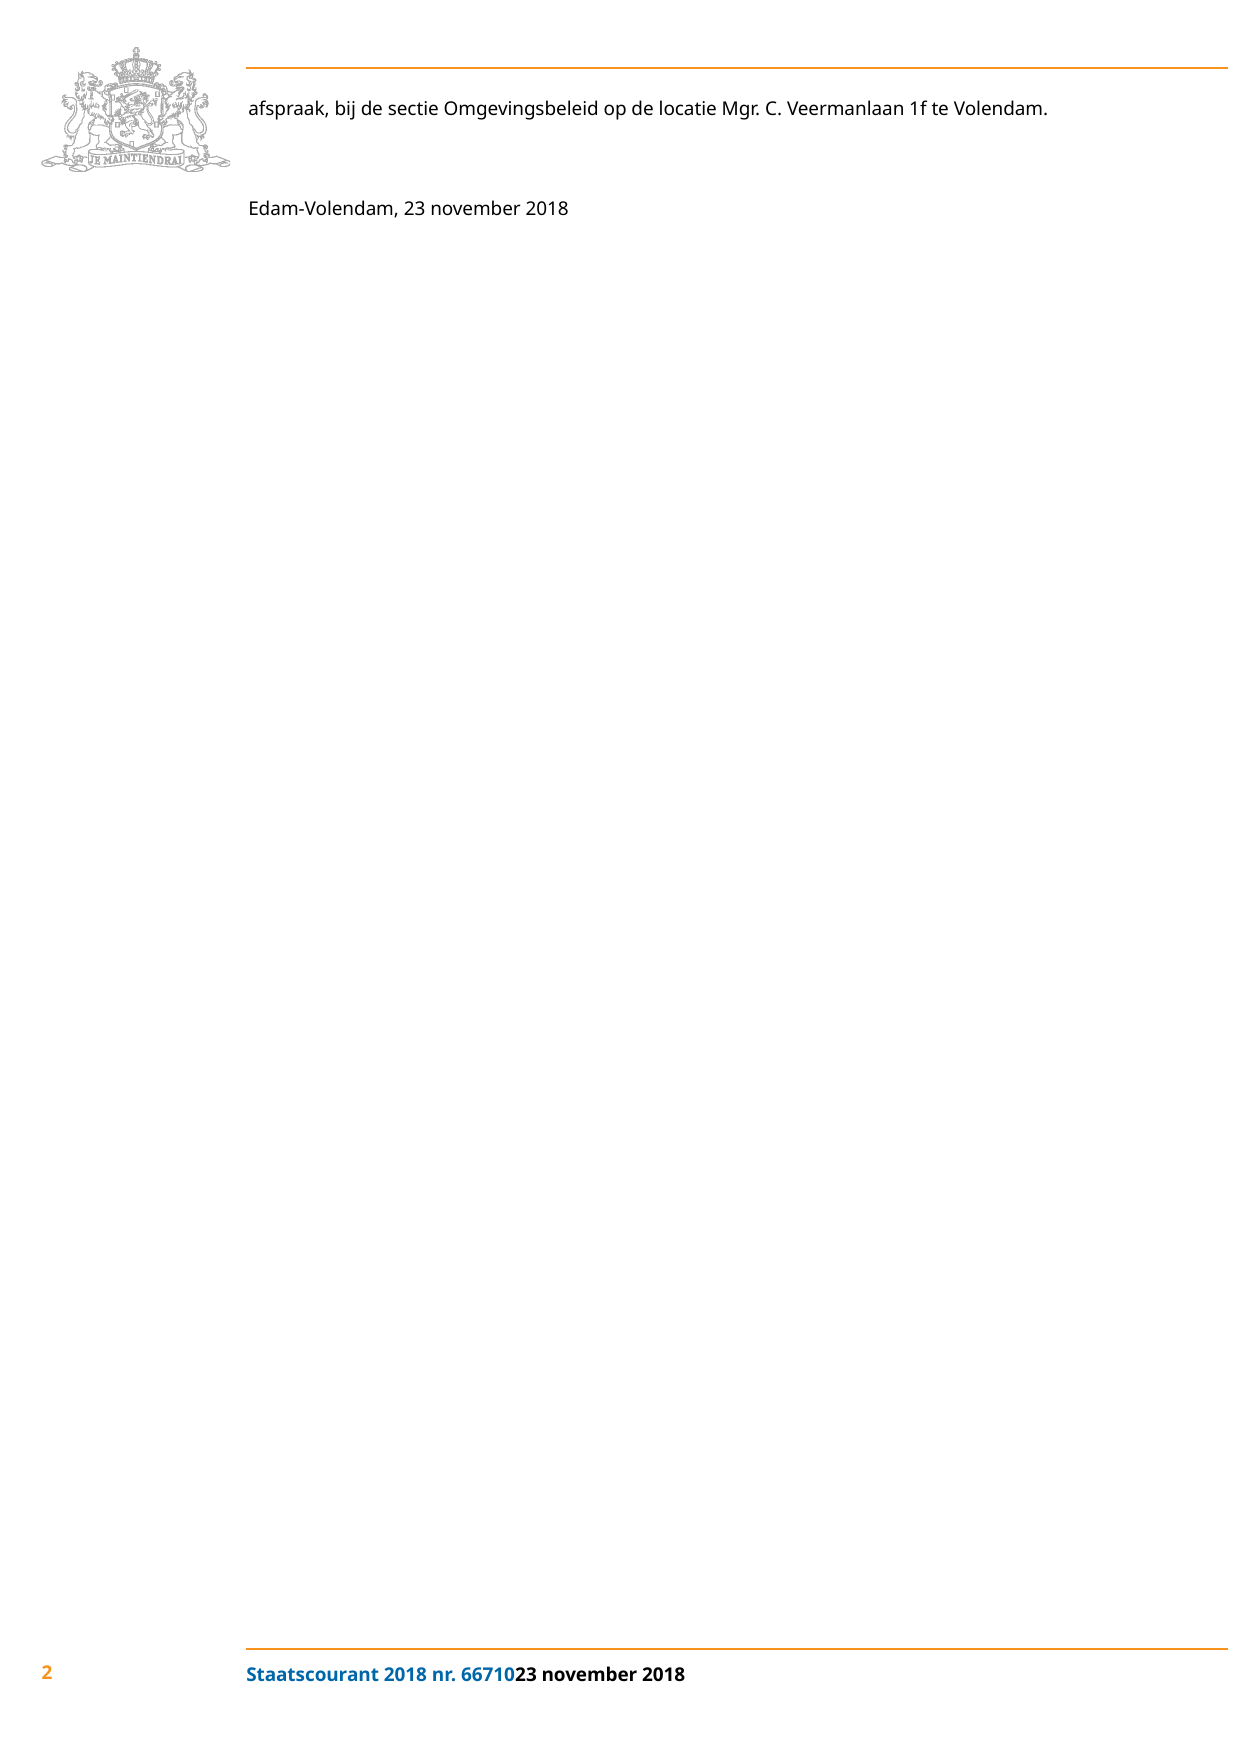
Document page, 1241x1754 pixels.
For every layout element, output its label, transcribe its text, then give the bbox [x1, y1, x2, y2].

text afspraak, bij de sectie Omgevingsbeleid op de locatie Mgr. C. Veermanlaan 1f te Volendam. [248, 95, 1152, 121]
picture [41, 47, 231, 172]
text Edam-Volendam, 23 november 2018 [248, 196, 1152, 221]
